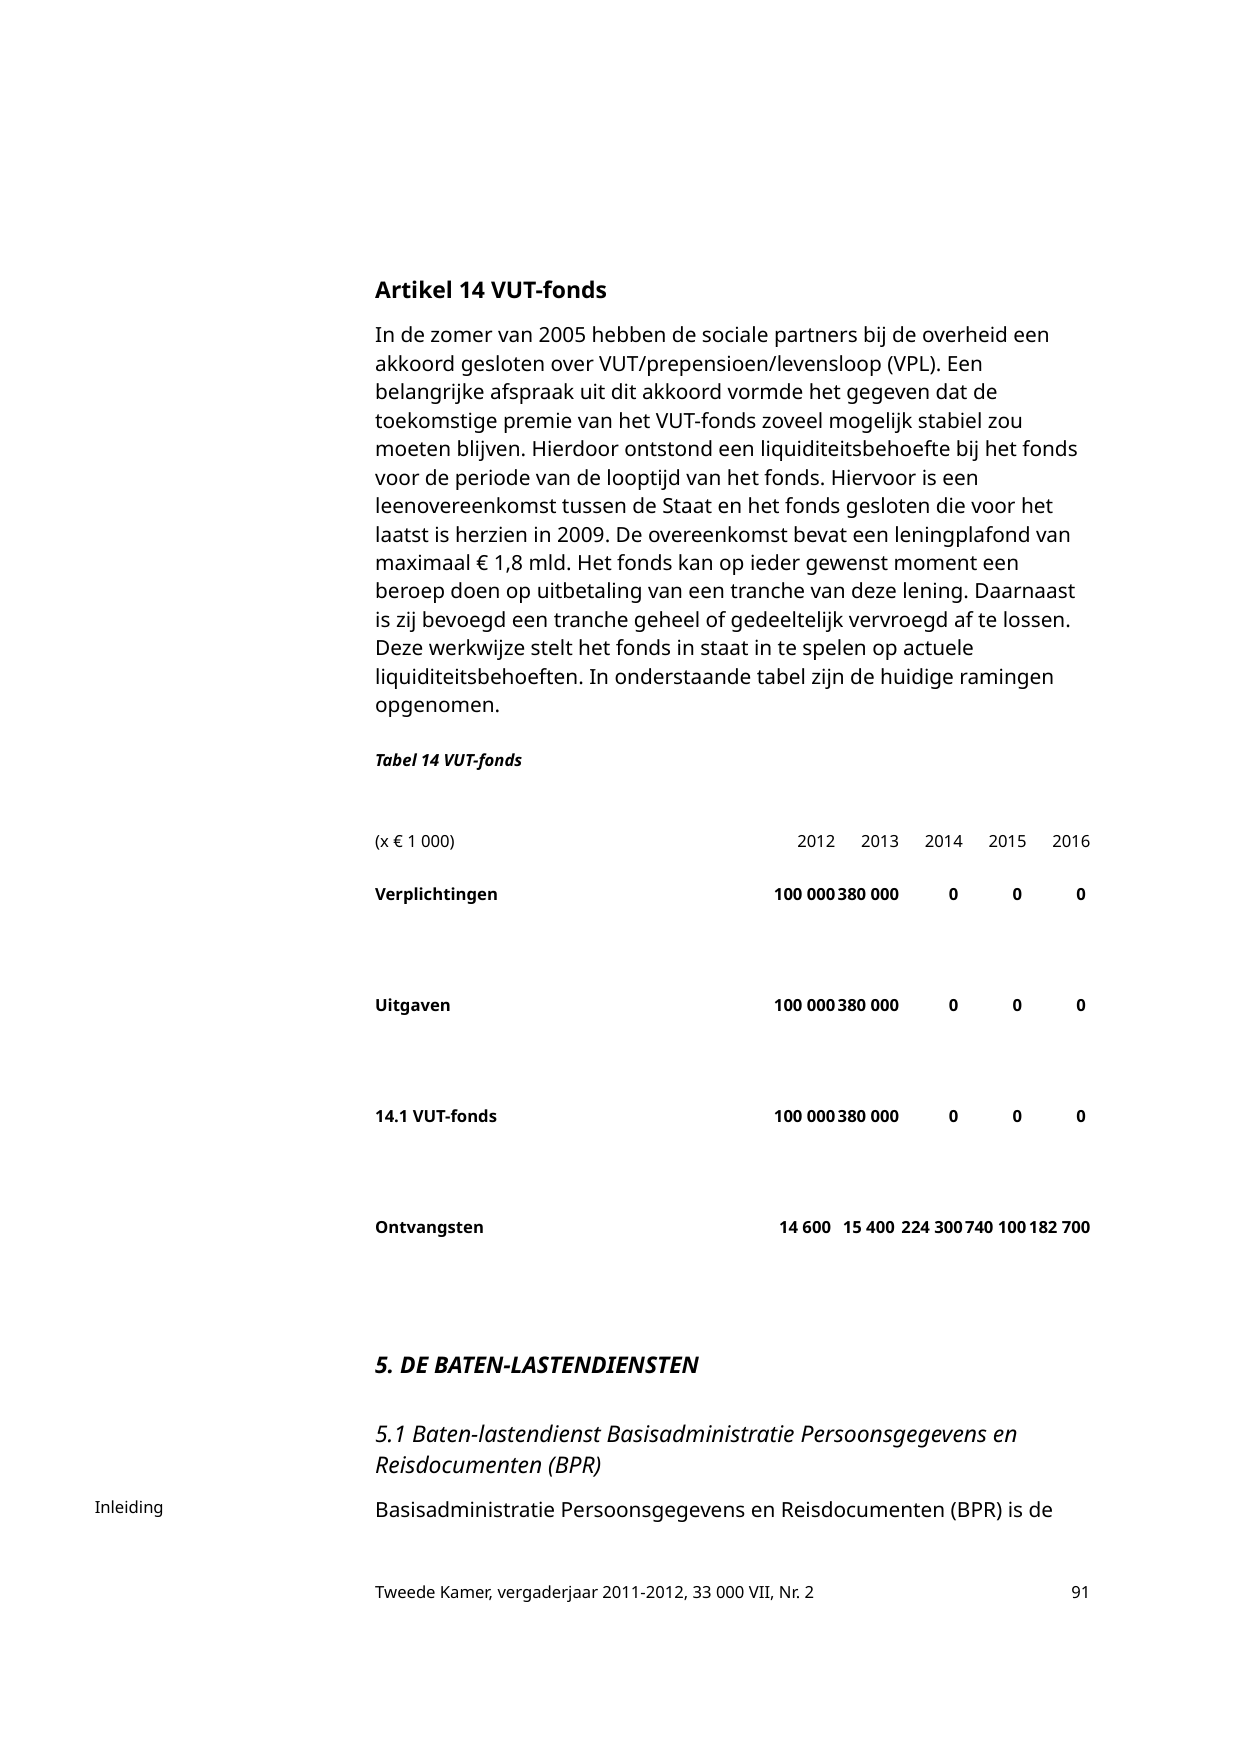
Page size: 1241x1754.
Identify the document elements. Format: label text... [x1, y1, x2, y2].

table_header 2014 [899, 829, 963, 882]
table_cell 0 [899, 1104, 963, 1157]
table_cell [1026, 1157, 1090, 1216]
table_cell 380 000 [835, 1104, 899, 1157]
table_cell [375, 935, 771, 993]
table_cell [899, 1157, 963, 1216]
table_cell 182 700 [1026, 1216, 1090, 1268]
table_cell Uitgaven [375, 993, 771, 1046]
table_cell 0 [1026, 1104, 1090, 1157]
text Inleiding [94, 1495, 328, 1518]
table_cell 0 [963, 882, 1026, 935]
table_cell Ontvangsten [375, 1216, 771, 1268]
table_header 2012 [771, 829, 835, 882]
table_header (x € 1 000) [375, 829, 771, 882]
table_cell [835, 935, 899, 993]
table_cell 14 600 [771, 1216, 835, 1268]
subtitle 5.1 Baten-lastendienst Basisadministratie Persoonsgegevens en Reisdocumenten (BPR) [375, 1418, 1090, 1480]
table_cell 15 400 [835, 1216, 899, 1268]
subtitle 5. DE BATEN-LASTENDIENSTEN [375, 1349, 1090, 1380]
table_cell [963, 935, 1026, 993]
table_cell 224 300 [899, 1216, 963, 1268]
table_cell Verplichtingen [375, 882, 771, 935]
table_cell [771, 1157, 835, 1216]
table_header 2013 [835, 829, 899, 882]
table_cell 740 100 [963, 1216, 1026, 1268]
table_cell 100 000 [771, 993, 835, 1046]
table_cell 0 [963, 993, 1026, 1046]
table_cell [771, 1046, 835, 1104]
table_cell 0 [899, 993, 963, 1046]
table_cell 0 [963, 1104, 1026, 1157]
table_cell [835, 1157, 899, 1216]
table_cell [375, 1046, 771, 1104]
table_cell [771, 935, 835, 993]
text Tabel 14 VUT-fonds [375, 749, 1090, 771]
table_header 2016 [1026, 829, 1090, 882]
table_cell 380 000 [835, 993, 899, 1046]
table_cell 100 000 [771, 1104, 835, 1157]
table_cell [899, 1046, 963, 1104]
table_cell [835, 1046, 899, 1104]
text Basisadministratie Persoonsgegevens en Reisdocumenten (BPR) is de [375, 1495, 1090, 1524]
table_cell 380 000 [835, 882, 899, 935]
table_cell [1026, 1046, 1090, 1104]
table_cell [963, 1157, 1026, 1216]
table_cell [375, 1157, 771, 1216]
table_cell 100 000 [771, 882, 835, 935]
table_cell 0 [899, 882, 963, 935]
table_cell [899, 935, 963, 993]
table_cell 14.1 VUT-fonds [375, 1104, 771, 1157]
table_cell 0 [1026, 993, 1090, 1046]
table_cell [1026, 935, 1090, 993]
table_cell [963, 1046, 1026, 1104]
table_cell 0 [1026, 882, 1090, 935]
subtitle Artikel 14 VUT-fonds [375, 274, 1090, 306]
text In de zomer van 2005 hebben de sociale partners bij de overheid een akkoord gesloten over VUT/prepensioen/levensloop (VPL). Een belangrijke afspraak uit dit akkoord vormde het gegeven dat de toekomstige premie van het VUT-fonds zoveel mogelijk stabiel zou moeten blijven. Hierdoor ontstond een liquiditeitsbehoefte bij het fonds voor de periode van de looptijd van het fonds. Hiervoor is een leenovereenkomst tussen de Staat en het fonds gesloten die voor het laatst is herzien in 2009. De overeenkomst bevat een leningplafond van maximaal € 1,8 mld. Het fonds kan op ieder gewenst moment een beroep doen op uitbetaling van een tranche van deze lening. Daarnaast is zij bevoegd een tranche geheel of gedeeltelijk vervroegd af te lossen. Deze werkwijze stelt het fonds in staat in te spelen op actuele liquiditeitsbehoeften. In onderstaande tabel zijn de huidige ramingen opgenomen. [375, 321, 1090, 719]
table_header 2015 [963, 829, 1026, 882]
